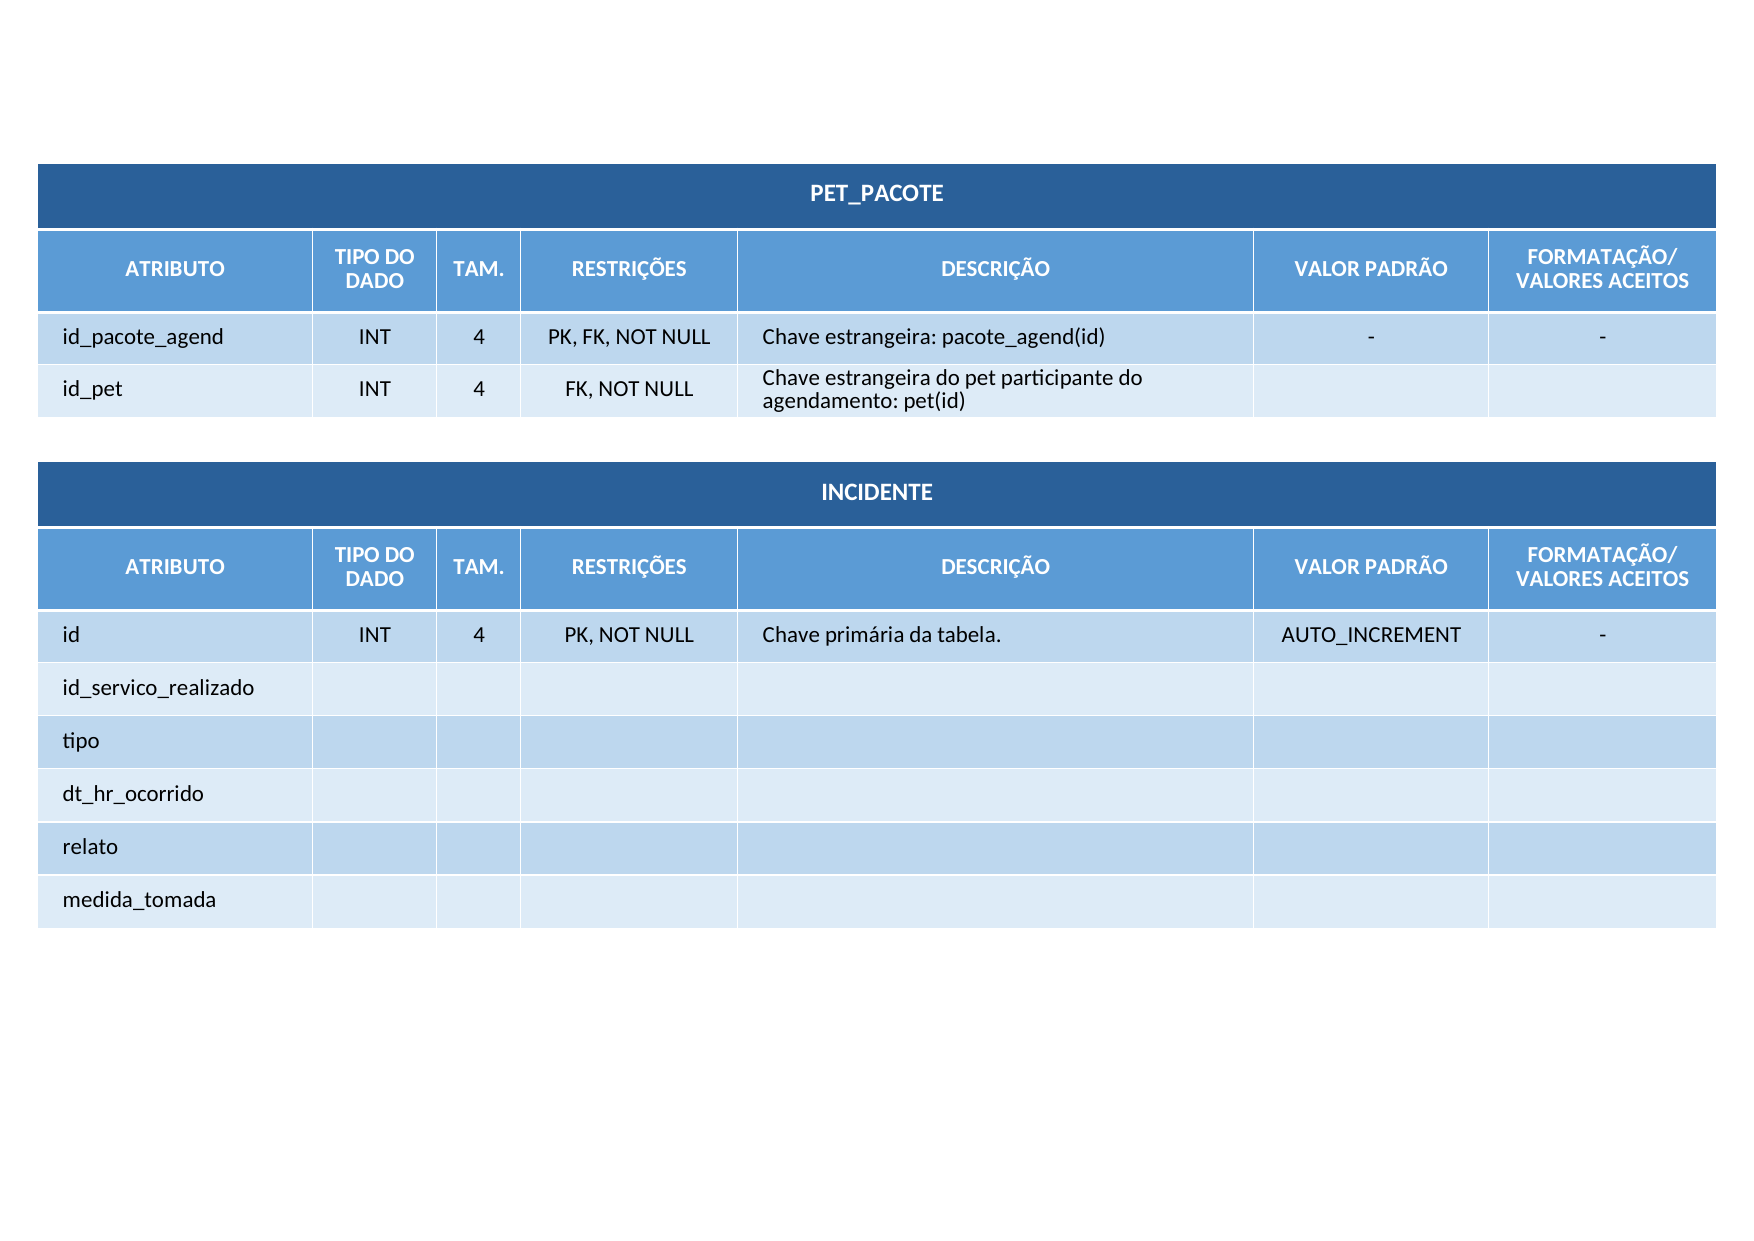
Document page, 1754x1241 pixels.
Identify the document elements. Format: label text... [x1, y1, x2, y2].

table_cell [1489, 769, 1716, 821]
table_cell - [1489, 314, 1716, 364]
table_cell [521, 823, 737, 874]
table_cell INT [313, 314, 436, 364]
table_cell [738, 716, 1253, 768]
table_cell DESCRIÇÃO [738, 231, 1253, 311]
table_cell [1489, 876, 1716, 928]
table_cell id [38, 612, 312, 662]
table_cell FORMATAÇÃO/VALORES ACEITOS [1489, 231, 1716, 311]
table_cell id_pet [38, 365, 312, 417]
table_cell [738, 876, 1253, 928]
table_cell tipo [38, 716, 312, 768]
table_cell ATRIBUTO [38, 529, 312, 609]
table_cell FORMATAÇÃO/VALORES ACEITOS [1489, 529, 1716, 609]
table_cell ATRIBUTO [38, 231, 312, 311]
table_cell [1489, 365, 1716, 417]
table_cell VALOR PADRÃO [1254, 231, 1488, 311]
table_cell - [1254, 314, 1488, 364]
table_cell TAM. [437, 231, 520, 311]
table_cell INT [313, 365, 436, 417]
table_cell [437, 716, 520, 768]
table_cell [437, 663, 520, 715]
table_cell RESTRIÇÕES [521, 529, 737, 609]
table_cell [313, 823, 436, 874]
table_cell 4 [437, 612, 520, 662]
table_cell medida_tomada [38, 876, 312, 928]
table_header PET_PACOTE [38, 164, 1716, 228]
table_cell PK, FK, NOT NULL [521, 314, 737, 364]
table_cell [1254, 876, 1488, 928]
table_cell [437, 876, 520, 928]
table_cell [521, 663, 737, 715]
table_cell VALOR PADRÃO [1254, 529, 1488, 609]
table_cell [437, 769, 520, 821]
table_cell RESTRIÇÕES [521, 231, 737, 311]
table_cell Chave estrangeira do pet participante do agendamento: pet(id) [738, 365, 1253, 417]
table_cell id_servico_realizado [38, 663, 312, 715]
table_cell 4 [437, 365, 520, 417]
table_cell PK, NOT NULL [521, 612, 737, 662]
table_cell [738, 769, 1253, 821]
table_header INCIDENTE [38, 462, 1716, 526]
table_cell TIPO DO DADO [313, 231, 436, 311]
table_cell [1489, 823, 1716, 874]
table_cell AUTO_INCREMENT [1254, 612, 1488, 662]
table_cell [313, 716, 436, 768]
table_cell FK, NOT NULL [521, 365, 737, 417]
table_cell [1489, 663, 1716, 715]
table_cell [1489, 716, 1716, 768]
table_cell [313, 663, 436, 715]
table_cell [521, 769, 737, 821]
table_cell Chave estrangeira: pacote_agend(id) [738, 314, 1253, 364]
table_cell [313, 769, 436, 821]
table_cell [521, 716, 737, 768]
table_cell id_pacote_agend [38, 314, 312, 364]
table_cell - [1489, 612, 1716, 662]
table_cell TIPO DO DADO [313, 529, 436, 609]
table_cell [1254, 663, 1488, 715]
table_cell relato [38, 823, 312, 874]
table_cell 4 [437, 314, 520, 364]
table_cell [1254, 769, 1488, 821]
table_cell DESCRIÇÃO [738, 529, 1253, 609]
table_cell [313, 876, 436, 928]
table_cell [738, 663, 1253, 715]
table_cell dt_hr_ocorrido [38, 769, 312, 821]
table_cell [437, 823, 520, 874]
table_cell TAM. [437, 529, 520, 609]
table_cell [738, 823, 1253, 874]
table_cell [521, 876, 737, 928]
table_cell [1254, 365, 1488, 417]
table_cell [1254, 716, 1488, 768]
table_cell Chave primária da tabela. [738, 612, 1253, 662]
table_cell INT [313, 612, 436, 662]
table_cell [1254, 823, 1488, 874]
